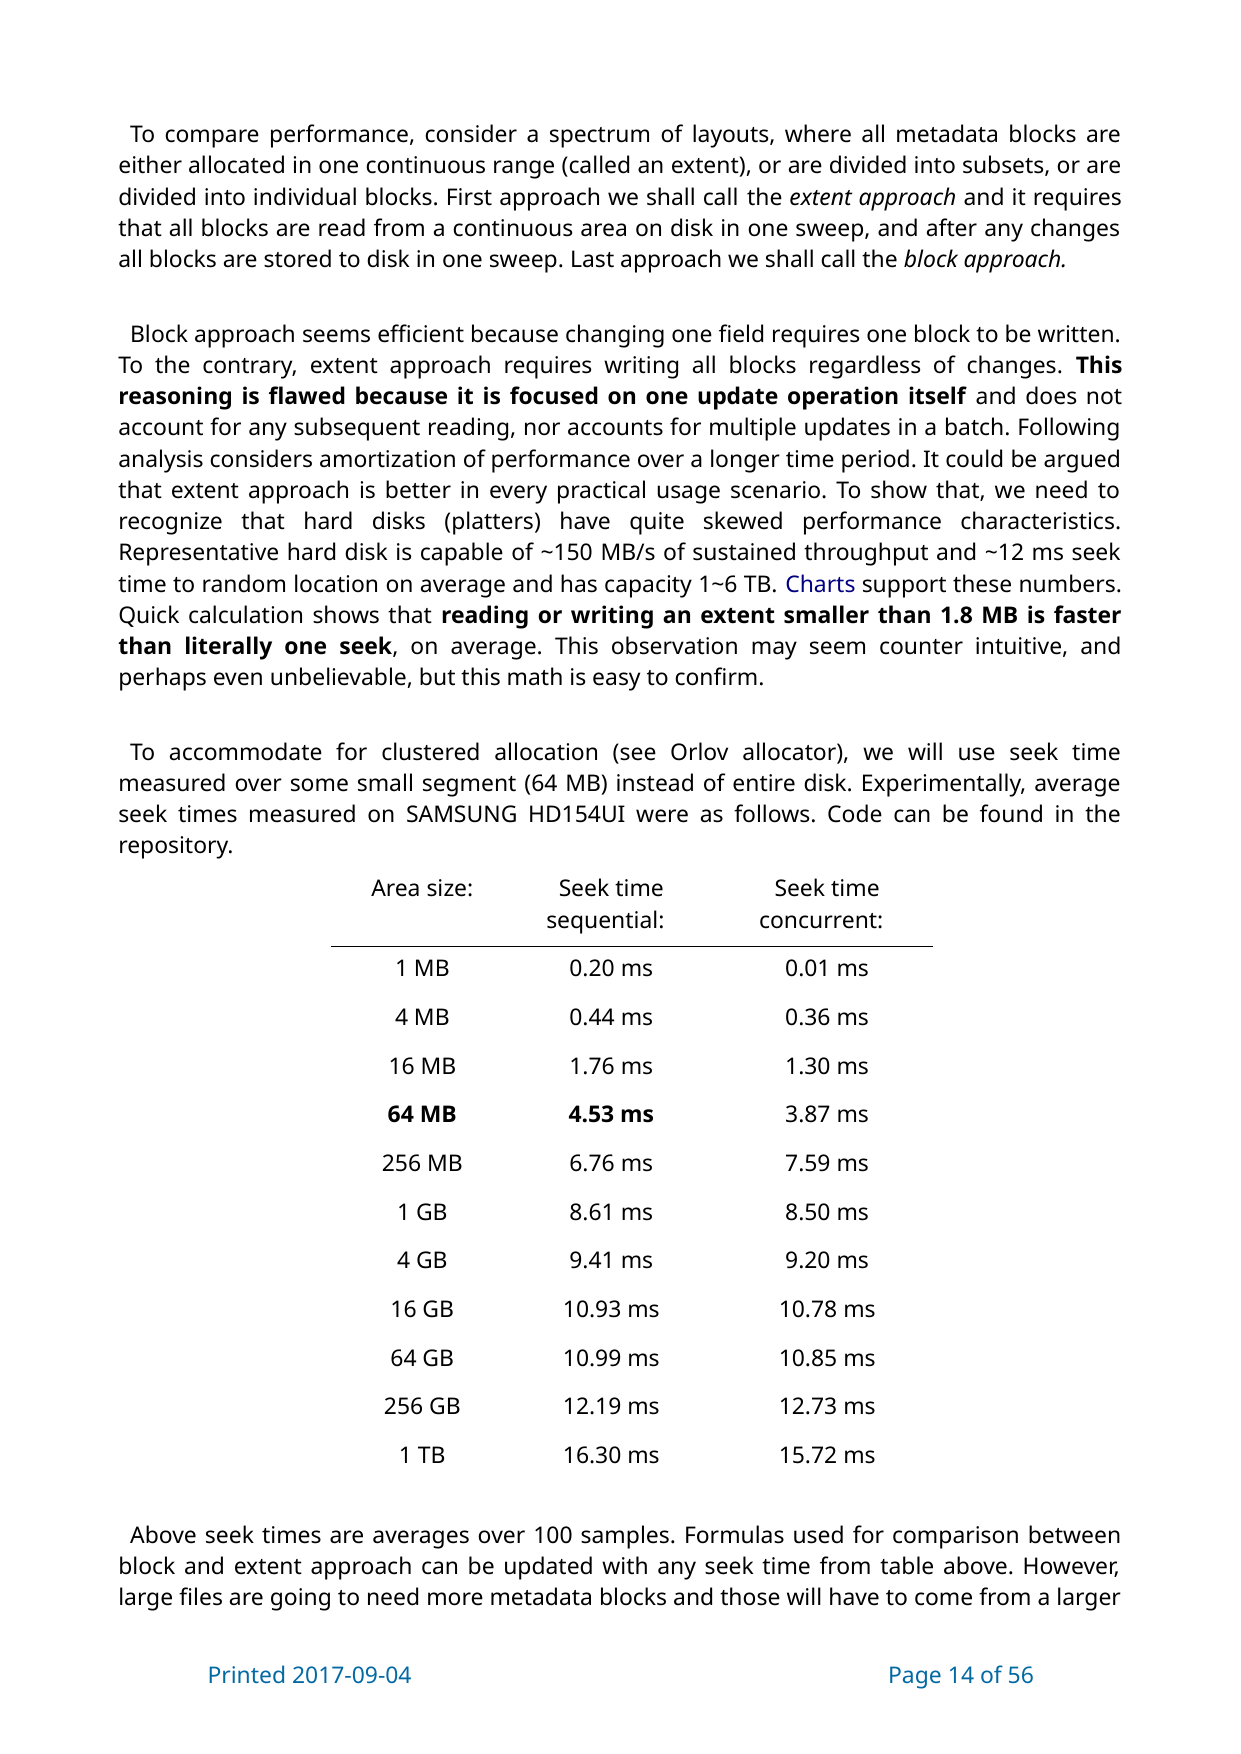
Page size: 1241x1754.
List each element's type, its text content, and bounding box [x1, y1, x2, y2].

table_cell 9.41 ms [501, 1239, 709, 1287]
table_cell 1 TB [331, 1433, 501, 1482]
table_cell [933, 1239, 1122, 1287]
table_cell 0.44 ms [501, 995, 709, 1044]
table_cell [118, 1336, 331, 1384]
table_cell 16 MB [331, 1044, 501, 1092]
table_cell 4 MB [331, 995, 501, 1044]
table_cell 12.73 ms [709, 1384, 933, 1433]
table_header Area size: [331, 867, 501, 946]
text To accommodate for clustered allocation (see Orlov allocator), we will use seek time measured over some small segment (64 MB) instead of entire disk. Experimentally, average seek times measured on SAMSUNG HD154UI were as follows. Code can be found in the repository. [118, 736, 1122, 861]
table_cell 4.53 ms [501, 1093, 709, 1141]
table_header [118, 867, 331, 946]
table_cell [118, 946, 331, 995]
table_cell 10.85 ms [709, 1336, 933, 1384]
text Above seek times are averages over 100 samples. Formulas used for comparison between block and extent approach can be updated with any seek time from table above. However, large files are going to need more metadata blocks and those will have to come from a larger [118, 1519, 1122, 1613]
table_cell [933, 1384, 1122, 1433]
table_cell 1.30 ms [709, 1044, 933, 1092]
table_cell 12.19 ms [501, 1384, 709, 1433]
table_cell [118, 1239, 331, 1287]
table_header Seek time sequential: [501, 867, 709, 946]
table_cell 10.99 ms [501, 1336, 709, 1384]
table_cell 256 MB [331, 1141, 501, 1190]
table_cell [933, 1093, 1122, 1141]
table_cell [118, 1287, 331, 1336]
table_cell [933, 1044, 1122, 1092]
table_cell [118, 1093, 331, 1141]
table_cell [933, 1433, 1122, 1482]
table_cell [933, 946, 1122, 995]
table_cell 1 MB [331, 947, 501, 995]
table_cell [933, 995, 1122, 1044]
table_cell [118, 1190, 331, 1238]
table_cell 64 GB [331, 1336, 501, 1384]
text To compare performance, consider a spectrum of layouts, where all metadata blocks are either allocated in one continuous range (called an extent), or are divided into subsets, or are divided into individual blocks. First approach we shall call the extent approach and it requires that all blocks are read from a continuous area on disk in one sweep, and after any changes all blocks are stored to disk in one sweep. Last approach we shall call the block approach. [118, 118, 1122, 274]
table_cell [933, 1141, 1122, 1190]
table_cell 6.76 ms [501, 1141, 709, 1190]
table_cell [933, 1336, 1122, 1384]
table_cell 10.93 ms [501, 1287, 709, 1336]
table_cell [118, 1141, 331, 1190]
table_cell [118, 1044, 331, 1092]
table_cell 16.30 ms [501, 1433, 709, 1482]
table_cell 256 GB [331, 1384, 501, 1433]
table_cell [118, 1384, 331, 1433]
table_cell 0.20 ms [501, 947, 709, 995]
table_cell 8.61 ms [501, 1190, 709, 1238]
table_cell [933, 1190, 1122, 1238]
table_cell 4 GB [331, 1239, 501, 1287]
table_cell 10.78 ms [709, 1287, 933, 1336]
table_cell 15.72 ms [709, 1433, 933, 1482]
table_cell [118, 1433, 331, 1482]
table_cell 9.20 ms [709, 1239, 933, 1287]
table_cell 1 GB [331, 1190, 501, 1238]
table_cell 0.01 ms [709, 947, 933, 995]
table_cell [933, 1287, 1122, 1336]
table_header [933, 867, 1122, 946]
table_cell 7.59 ms [709, 1141, 933, 1190]
table_cell [118, 995, 331, 1044]
table_cell 1.76 ms [501, 1044, 709, 1092]
table_cell 64 MB [331, 1093, 501, 1141]
table_header Seek time concurrent: [709, 867, 933, 946]
table_cell 3.87 ms [709, 1093, 933, 1141]
text Block approach seems efficient because changing one field requires one block to be written. To the contrary, extent approach requires writing all blocks regardless of changes. This reasoning is flawed because it is focused on one update operation itself and does not account for any subsequent reading, nor accounts for multiple updates in a batch. Following analysis considers amortization of performance over a longer time period. It could be argued that extent approach is better in every practical usage scenario. To show that, we need to recognize that hard disks (platters) have quite skewed performance characteristics. Representative hard disk is capable of ~150 MB/s of sustained throughput and ~12 ms seek time to random location on average and has capacity 1~6 TB. Charts support these numbers. Quick calculation shows that reading or writing an extent smaller than 1.8 MB is faster than literally one seek, on average. This observation may seem counter intuitive, and perhaps even unbelievable, but this math is easy to confirm. [118, 317, 1122, 692]
table_cell 16 GB [331, 1287, 501, 1336]
table_cell 0.36 ms [709, 995, 933, 1044]
table_cell 8.50 ms [709, 1190, 933, 1238]
